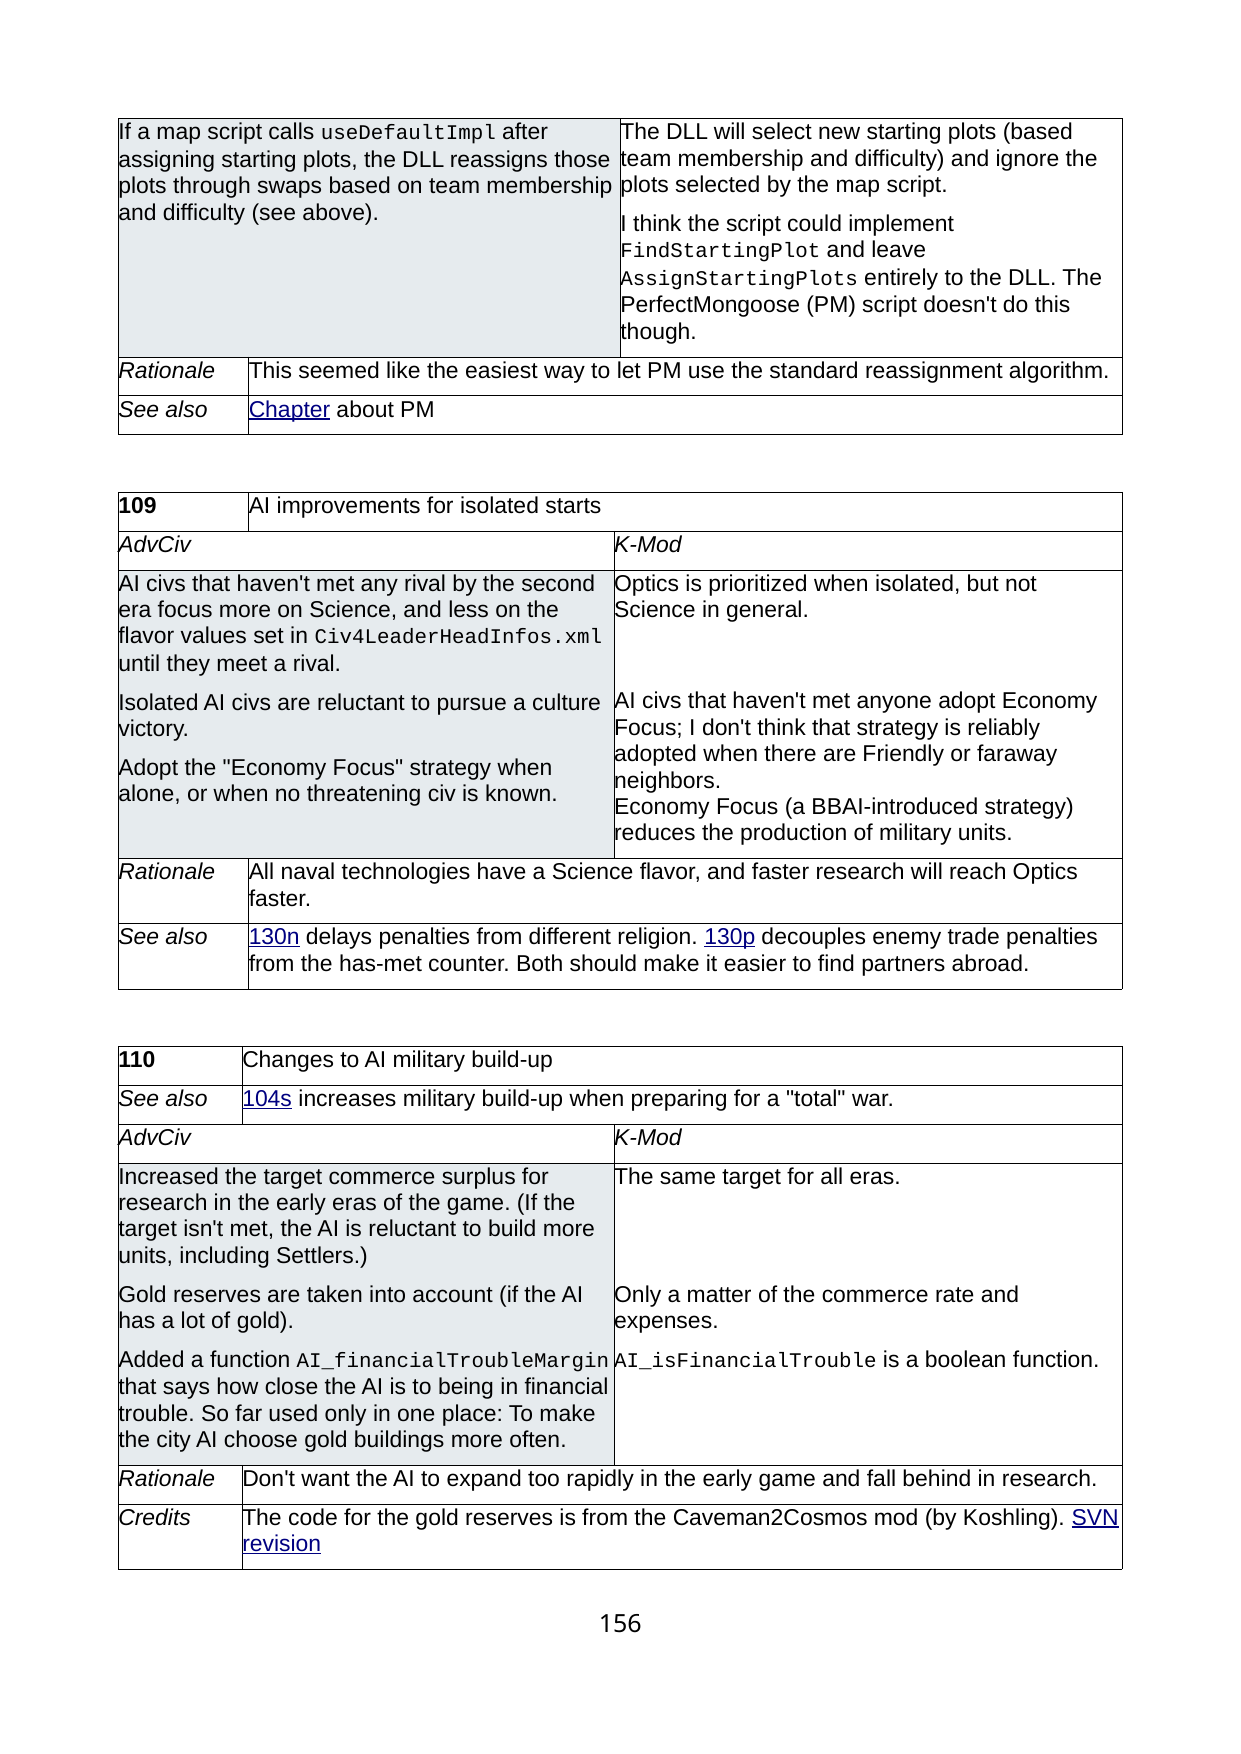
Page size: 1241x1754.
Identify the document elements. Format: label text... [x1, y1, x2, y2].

table_cell Don't want the AI to expand too rapidly in the early game and fall behind in research. [243, 1466, 1122, 1504]
table_cell Rationale [119, 1466, 242, 1504]
table_header Changes to AI military build-up [243, 1047, 1122, 1085]
table_cell Credits [119, 1505, 242, 1569]
table_cell AdvCiv [119, 532, 614, 569]
table_cell 130n delays penalties from different religion. 130p decouples enemy trade penalties from the has-met counter. Both should make it easier to find partners abroad. [249, 924, 1122, 988]
table_header 110 [119, 1047, 242, 1085]
table_cell The code for the gold reserves is from the Caveman2Cosmos mod (by Koshling). SVN revision [243, 1505, 1122, 1569]
table_cell Rationale [119, 358, 248, 395]
table_cell The same target for all eras. Only a matter of the commerce rate and expenses. AI_isFinancialTrouble is a boolean function. [615, 1164, 1122, 1465]
table_cell Chapter about PM [249, 396, 1122, 434]
table_cell 104s increases military build-up when preparing for a "total" war. [243, 1086, 1122, 1124]
table_cell All naval technologies have a Science flavor, and faster research will reach Optics faster. [249, 859, 1122, 923]
table_cell Rationale [119, 859, 248, 923]
table_cell K-Mod [615, 532, 1122, 569]
table_cell Increased the target commerce surplus for research in the early eras of the game. (If the target isn't met, the AI is reluctant to build more units, including Settlers.) Gold reserves are taken into account (if the AI has a lot of gold). Added a function AI_financialTroubleMargin that says how close the AI is to being in financial trouble. So far used only in one place: To make the city AI choose gold buildings more often. [119, 1164, 614, 1465]
table_cell See also [119, 924, 248, 988]
table_cell See also [119, 1086, 242, 1124]
table_cell Optics is prioritized when isolated, but not Science in general. AI civs that haven't met anyone adopt Economy Focus; I don't think that strategy is reliably adopted when there are Friendly or faraway neighbors. Economy Focus (a BBAI-introduced strategy) reduces the production of military units. [615, 571, 1122, 858]
table_cell If a map script calls useDefaultImpl after assigning starting plots, the DLL reassigns those plots through swaps based on team membership and difficulty (see above). [119, 119, 620, 357]
table_cell K-Mod [615, 1125, 1122, 1163]
table_cell AdvCiv [119, 1125, 614, 1163]
table_cell This seemed like the easiest way to let PM use the standard reassignment algorithm. [249, 358, 1122, 395]
table_cell AI civs that haven't met any rival by the second era focus more on Science, and less on the flavor values set in Civ4LeaderHeadInfos.xml until they meet a rival. Isolated AI civs are reluctant to pursue a culture victory. Adopt the "Economy Focus" strategy when alone, or when no threatening civ is known. [119, 571, 614, 858]
table_header AI improvements for isolated starts [249, 493, 1122, 531]
table_header 109 [119, 493, 248, 531]
table_cell The DLL will select new starting plots (based team membership and difficulty) and ignore the plots selected by the map script. I think the script could implement FindStartingPlot and leave AssignStartingPlots entirely to the DLL. The PerfectMongoose (PM) script doesn't do this though. [621, 119, 1122, 357]
table_cell See also [119, 396, 248, 434]
